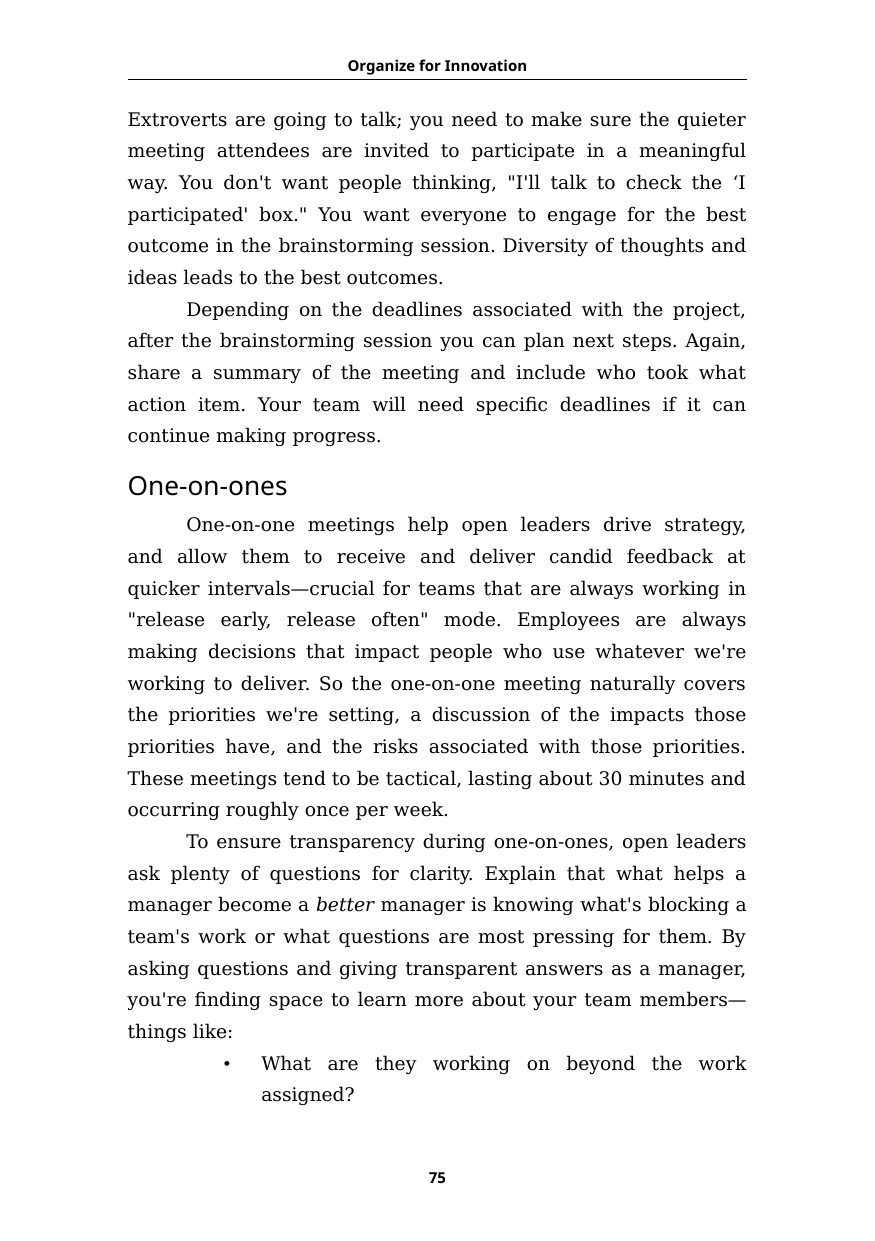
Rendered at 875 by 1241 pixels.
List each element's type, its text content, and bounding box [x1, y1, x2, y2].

text To ensure transparency during one-on-ones, open leaders ask plenty of questions for clarity. Explain that what helps a manager become a better manager is knowing what's blocking a team's work or what questions are most pressing for them. By asking questions and giving transparent answers as a manager, you're finding space to learn more about your team members—things like: [127, 831, 747, 1043]
text Extroverts are going to talk; you need to make sure the quieter meeting attendees are invited to participate in a meaningful way. You don't want people thinking, "I'll talk to check the ‘I participated' box." You want everyone to engage for the best outcome in the brainstorming session. Diversity of thoughts and ideas leads to the best outcomes. [127, 109, 747, 289]
subtitle One-on-ones [127, 472, 747, 502]
list What are they working on beyond the work assigned? [223, 1053, 747, 1106]
text Depending on the deadlines associated with the project, after the brainstorming session you can plan next steps. Again, share a summary of the meeting and include who took what action item. Your team will need specific deadlines if it can continue making progress. [127, 299, 747, 447]
text One-on-one meetings help open leaders drive strategy, and allow them to receive and deliver candid feedback at quicker intervals—crucial for teams that are always working in "release early, release often" mode. Employees are always making decisions that impact people who use whatever we're working to deliver. So the one-on-one meeting naturally covers the priorities we're setting, a discussion of the impacts those priorities have, and the risks associated with those priorities. These meetings tend to be tactical, lasting about 30 minutes and occurring roughly once per week. [127, 514, 747, 821]
